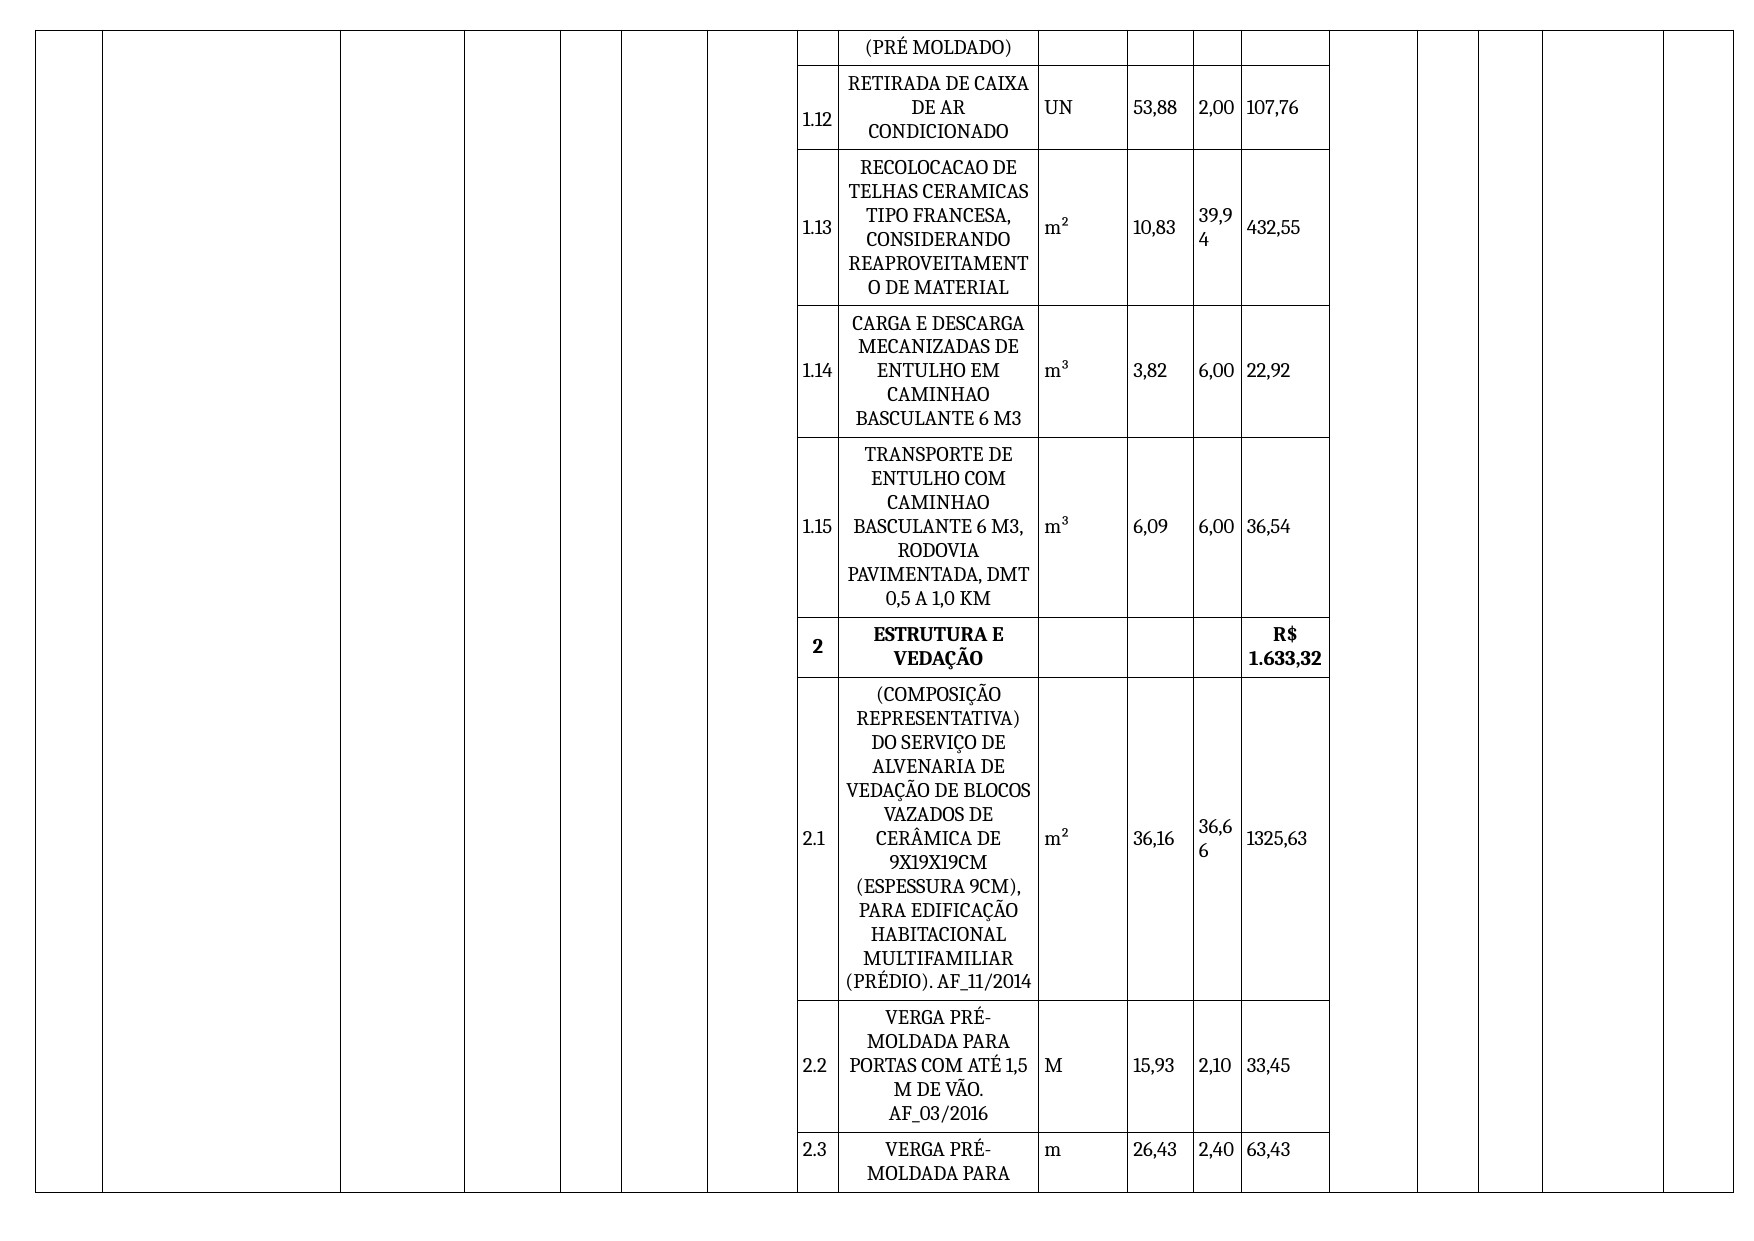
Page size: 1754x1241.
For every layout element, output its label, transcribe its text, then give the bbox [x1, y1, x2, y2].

table_cell 22,92 [1242, 306, 1329, 437]
table_cell 2,40 [1194, 1133, 1241, 1191]
table_cell 6,00 [1194, 438, 1241, 616]
table_cell [1418, 31, 1478, 1191]
table_cell [1194, 31, 1241, 65]
table_cell 36,54 [1242, 438, 1329, 616]
table_cell [1479, 31, 1542, 1191]
table_cell [798, 31, 838, 65]
table_cell 1325,63 [1242, 678, 1329, 1000]
table_cell [1242, 31, 1329, 65]
table_cell m² [1039, 678, 1127, 1000]
table_cell [1128, 618, 1193, 676]
table_cell 63,43 [1242, 1133, 1329, 1191]
table_cell (PRÉ MOLDADO) [839, 31, 1038, 65]
table_cell [1194, 618, 1241, 676]
table_cell 26,43 [1128, 1133, 1193, 1191]
table_cell 39,94 [1194, 150, 1241, 305]
table_cell 2 [798, 618, 838, 676]
table_cell 2,00 [1194, 66, 1241, 149]
table_cell [561, 31, 621, 1191]
table_cell 2.1 [798, 678, 838, 1000]
table_cell 6,00 [1194, 306, 1241, 437]
table_cell 1.13 [798, 150, 838, 305]
table_cell 15,93 [1128, 1001, 1193, 1132]
table_cell 2,10 [1194, 1001, 1241, 1132]
table_cell 2.3 [798, 1133, 838, 1191]
table_cell [708, 31, 797, 1191]
table_cell 432,55 [1242, 150, 1329, 305]
table_cell [103, 31, 340, 1191]
table_cell VERGA PRÉ-MOLDADA PARA PORTAS COM ATÉ 1,5 M DE VÃO. AF_03/2016 [839, 1001, 1038, 1132]
table_cell [1039, 31, 1127, 65]
table_cell m³ [1039, 438, 1127, 616]
table_cell [1664, 31, 1733, 1191]
table_cell [36, 31, 102, 1191]
table_cell 10,83 [1128, 150, 1193, 305]
table_cell TRANSPORTE DE ENTULHO COM CAMINHAO BASCULANTE 6 M3, RODOVIA PAVIMENTADA, DMT 0,5 A 1,0 KM [839, 438, 1038, 616]
table_cell [1128, 31, 1193, 65]
table_cell 6,09 [1128, 438, 1193, 616]
table_cell RECOLOCACAO DE TELHAS CERAMICAS TIPO FRANCESA, CONSIDERANDO REAPROVEITAMENTO DE MATERIAL [839, 150, 1038, 305]
table_cell R$ 1.633,32 [1242, 618, 1329, 676]
table_cell CARGA E DESCARGA MECANIZADAS DE ENTULHO EM CAMINHAO BASCULANTE 6 M3 [839, 306, 1038, 437]
table_cell [1039, 618, 1127, 676]
table_cell [465, 31, 560, 1191]
table_cell M [1039, 1001, 1127, 1132]
table_cell m³ [1039, 306, 1127, 437]
table_cell m [1039, 1133, 1127, 1191]
table_cell [1330, 31, 1417, 1191]
table_cell 36,66 [1194, 678, 1241, 1000]
table_cell UN [1039, 66, 1127, 149]
table_cell 2.2 [798, 1001, 838, 1132]
table_cell 3,82 [1128, 306, 1193, 437]
table_cell 1.12 [798, 66, 838, 149]
table_cell (COMPOSIÇÃO REPRESENTATIVA) DO SERVIÇO DE ALVENARIA DE VEDAÇÃO DE BLOCOS VAZADOS DE CERÂMICA DE 9X19X19CM (ESPESSURA 9CM), PARA EDIFICAÇÃO HABITACIONAL MULTIFAMILIAR (PRÉDIO). AF_11/2014 [839, 678, 1038, 1000]
table_cell 53,88 [1128, 66, 1193, 149]
table_cell 1.14 [798, 306, 838, 437]
table_cell m² [1039, 150, 1127, 305]
table_cell ESTRUTURA E VEDAÇÃO [839, 618, 1038, 676]
table_cell VERGA PRÉ-MOLDADA PARA [839, 1133, 1038, 1191]
table_cell 33,45 [1242, 1001, 1329, 1132]
table_cell 107,76 [1242, 66, 1329, 149]
table_cell [341, 31, 464, 1191]
table_cell 36,16 [1128, 678, 1193, 1000]
table_cell [1543, 31, 1663, 1191]
table_cell [622, 31, 707, 1191]
table_cell 1.15 [798, 438, 838, 616]
table_cell RETIRADA DE CAIXA DE AR CONDICIONADO [839, 66, 1038, 149]
